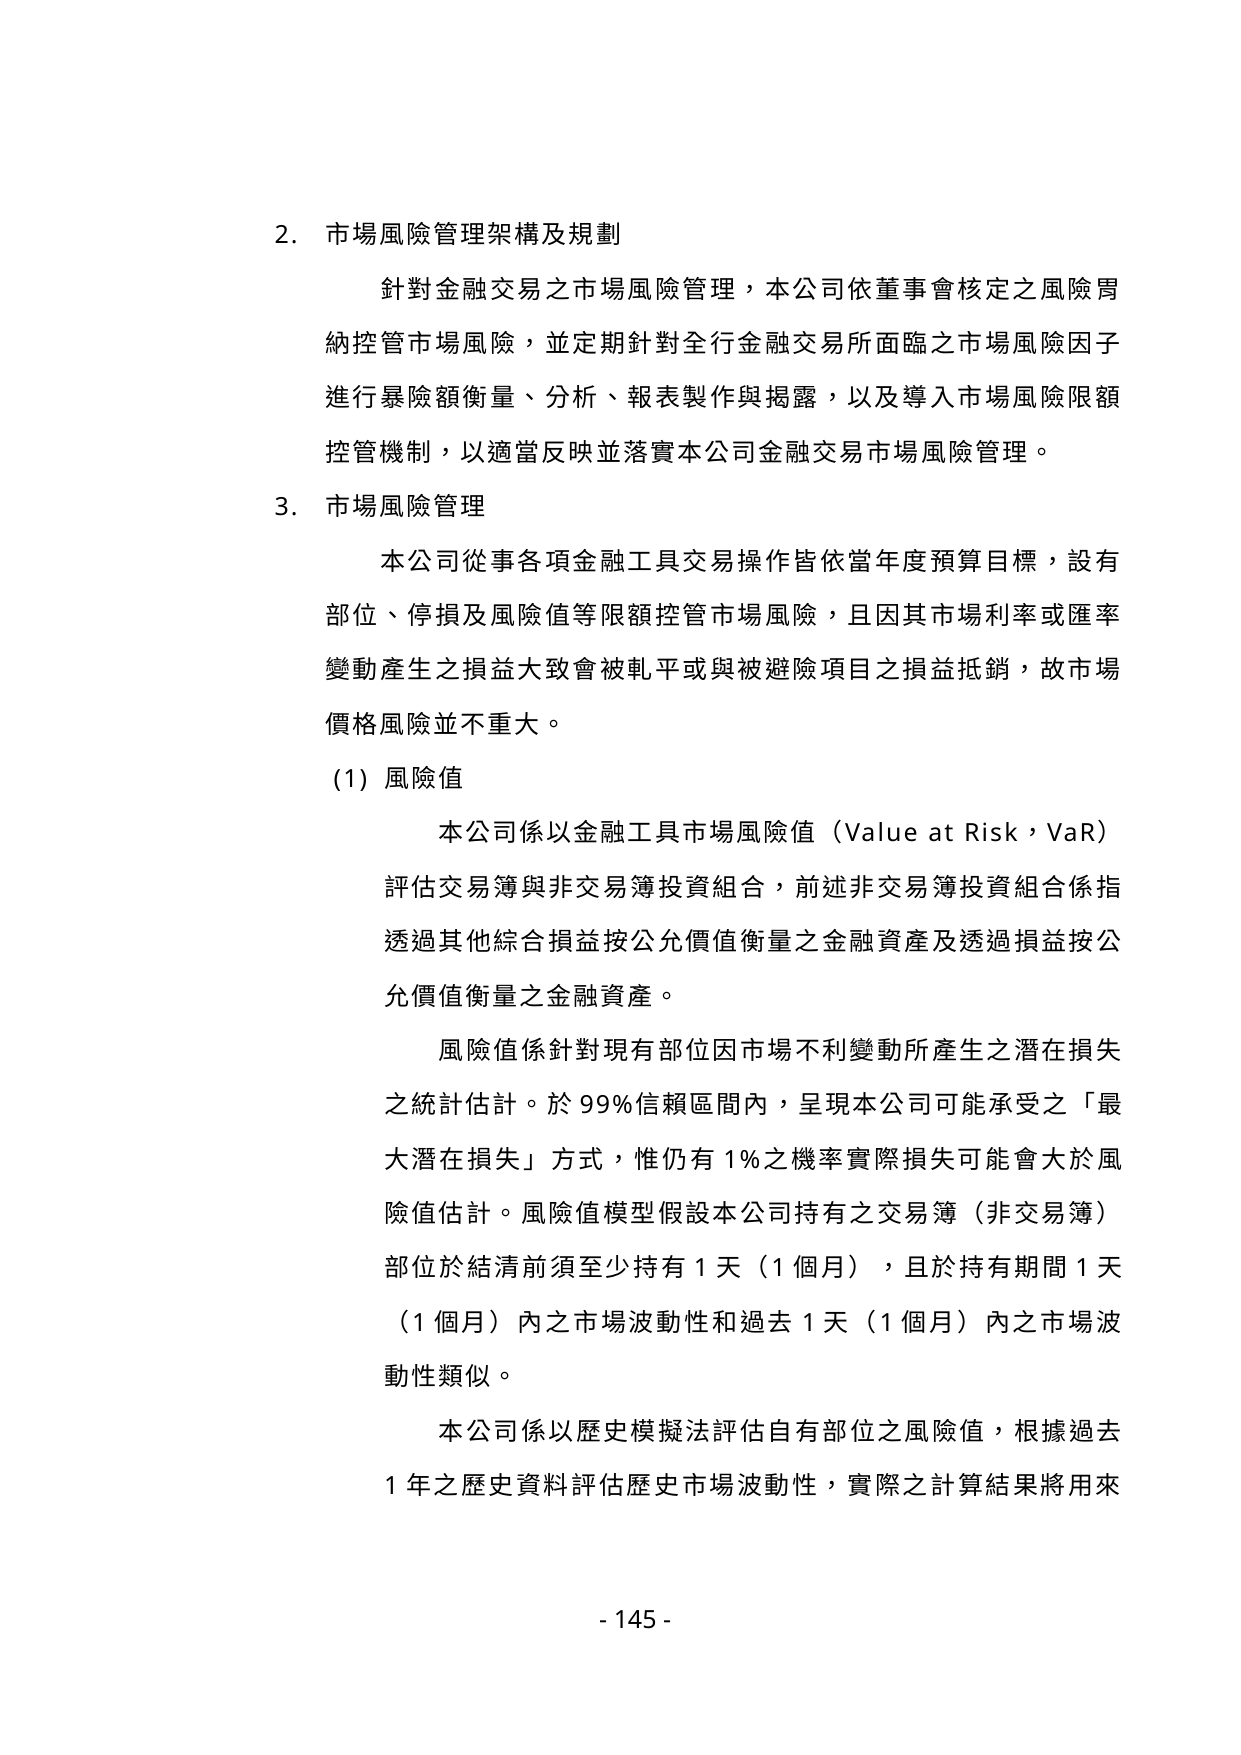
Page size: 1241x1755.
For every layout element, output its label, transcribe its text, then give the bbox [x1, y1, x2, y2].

text 3. 市場風險管理 [266, 487, 1122, 523]
text 本公司從事各項金融工具交易操作皆依當年度預算目標，設有部位、停損及風險值等限額控管市場風險，且因其市場利率或匯率變動產生之損益大致會被軋平或與被避險項目之損益抵銷，故市場價格風險並不重大。 [325, 541, 1122, 740]
text 風險值係針對現有部位因市場不利變動所產生之潛在損失之統計估計。於99%信賴區間內，呈現本公司可能承受之「最大潛在損失」方式，惟仍有1%之機率實際損失可能會大於風險值估計。風險值模型假設本公司持有之交易簿（非交易簿）部位於結清前須至少持有1天（1個月），且於持有期間1天（1個月）內之市場波動性和過去1天（1個月）內之市場波動性類似。 [384, 1030, 1122, 1393]
text 本公司係以歷史模擬法評估自有部位之風險值，根據過去1年之歷史資料評估歷史市場波動性，實際之計算結果將用來 [384, 1411, 1122, 1502]
text 本公司係以金融工具市場風險值（Value at Risk，VaR）評估交易簿與非交易簿投資組合，前述非交易簿投資組合係指透過其他綜合損益按公允價值衡量之金融資產及透過損益按公允價值衡量之金融資產。 [384, 813, 1122, 1012]
text 針對金融交易之市場風險管理，本公司依董事會核定之風險胃納控管市場風險，並定期針對全行金融交易所面臨之市場風險因子進行暴險額衡量、分析、報表製作與揭露，以及導入市場風險限額控管機制，以適當反映並落實本公司金融交易市場風險管理。 [325, 269, 1122, 468]
text 2. 市場風險管理架構及規劃 [266, 215, 1122, 251]
text (1) 風險值 [325, 758, 1122, 795]
